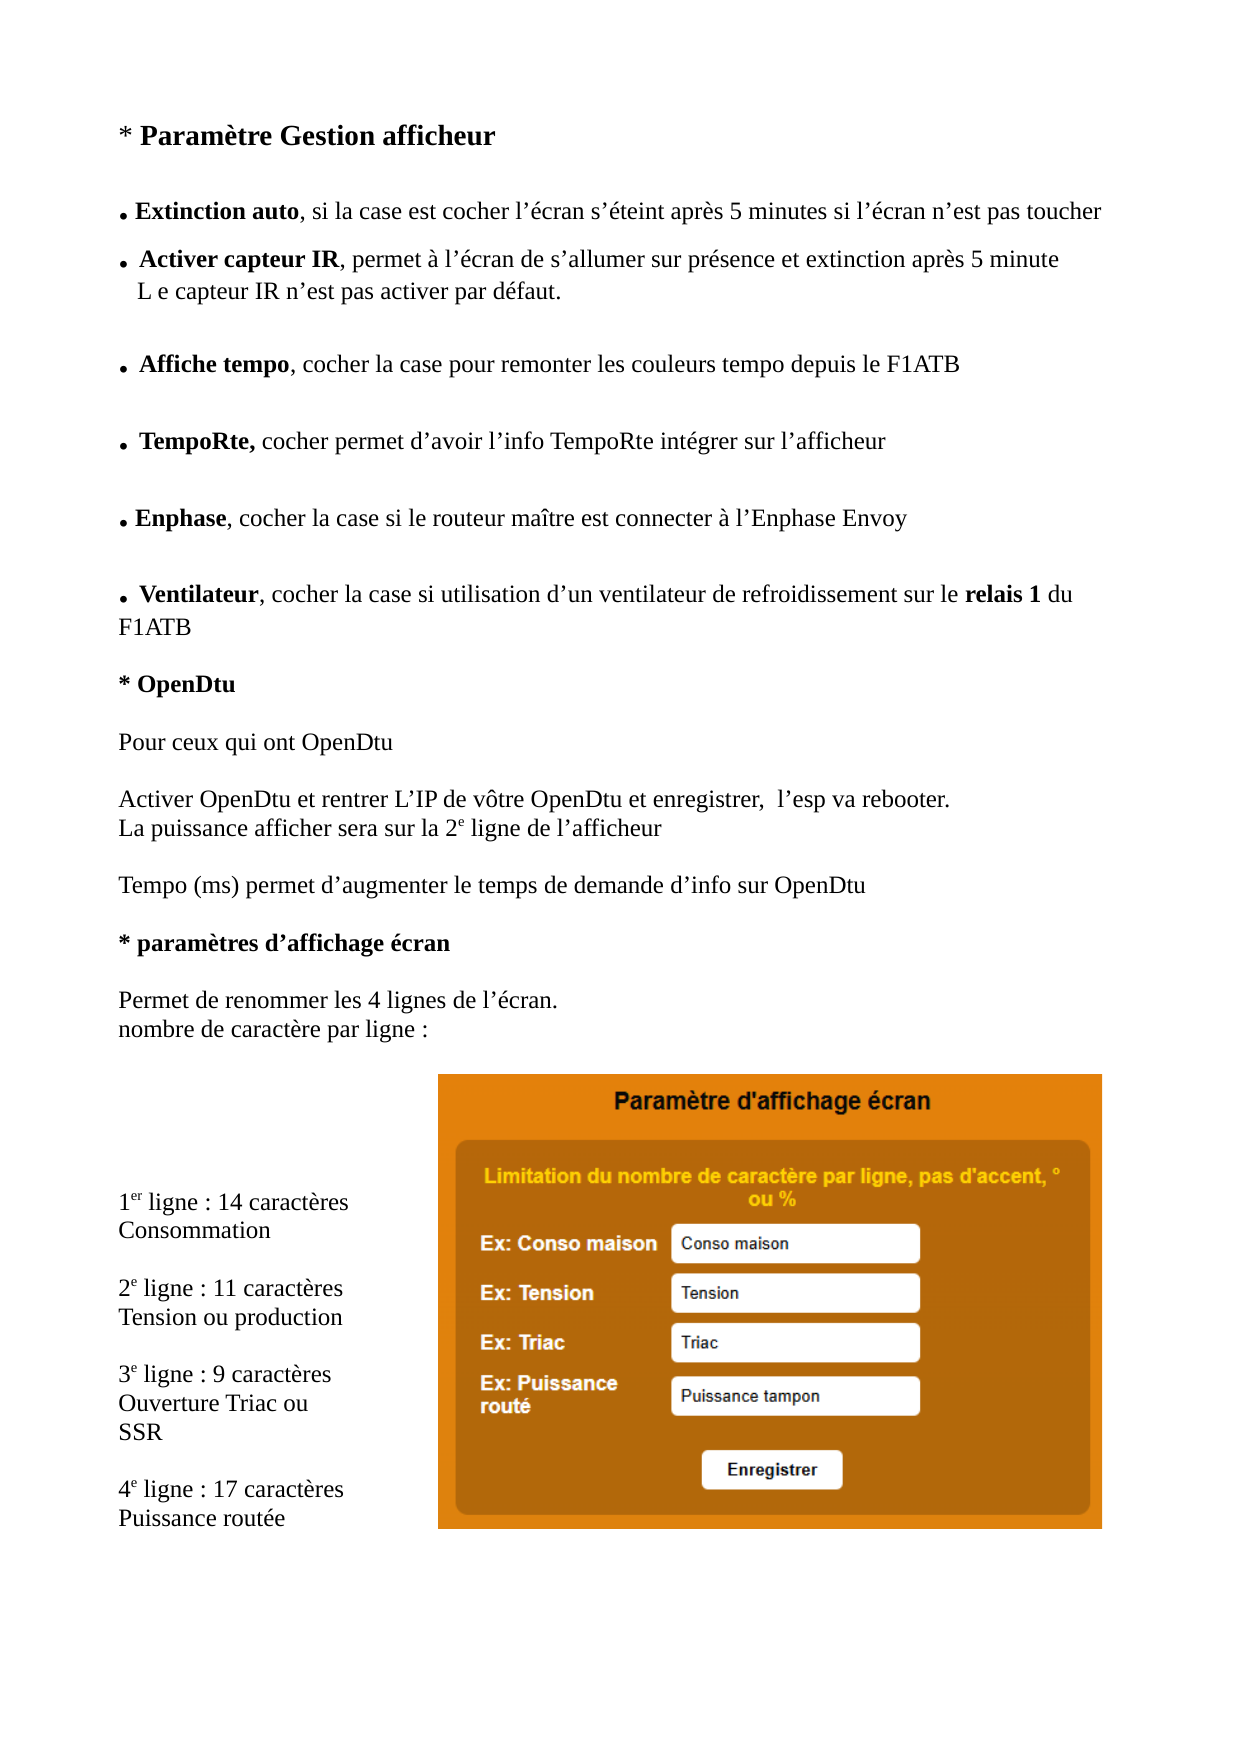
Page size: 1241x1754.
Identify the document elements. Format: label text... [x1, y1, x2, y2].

text 4e ligne : 17 caractères [118, 1474, 438, 1503]
text . Extinction auto, si la case est cocher l’écran s’éteint après 5 minutes si l’écran n’est pas toucher [118, 180, 1122, 228]
text [1103, 1187, 1122, 1215]
text Ouverture Triac ou [118, 1388, 438, 1417]
text [1103, 1417, 1122, 1445]
text nombre de caractère par ligne : [118, 1014, 1122, 1043]
text Tempo (ms) permet d’augmenter le temps de demande d’info sur OpenDtu [118, 870, 1122, 899]
text Permet de renommer les 4 lignes de l’écran. [118, 985, 1122, 1014]
text Pour ceux qui ont OpenDtu [118, 727, 1122, 755]
text SSR [118, 1417, 438, 1445]
text La puissance afficher sera sur la 2e ligne de l’afficheur [118, 813, 1122, 842]
text * paramètres d’affichage écran [118, 928, 1122, 957]
text [1103, 1215, 1122, 1244]
text . Enphase, cocher la case si le routeur maître est connecter à l’Enphase Envoy [118, 487, 1122, 535]
text L e capteur IR n’est pas activer par défaut. [118, 276, 1122, 305]
text 2e ligne : 11 caractères [118, 1273, 438, 1302]
text [1103, 1302, 1122, 1330]
picture [438, 1074, 1103, 1529]
text * OpenDtu [118, 669, 1122, 698]
text [1103, 1388, 1122, 1417]
text * Paramètre Gestion afficheur [118, 118, 1122, 152]
text [1103, 1359, 1122, 1388]
text Consommation [118, 1215, 438, 1244]
text [1103, 1273, 1122, 1302]
text Puissance routée [118, 1503, 1122, 1532]
text . Affiche tempo, cocher la case pour remonter les couleurs tempo depuis le F1ATB [118, 334, 1122, 382]
text [1103, 1474, 1122, 1503]
text Tension ou production [118, 1302, 438, 1330]
text . Activer capteur IR, permet à l’écran de s’allumer sur présence et extinction après 5 minute [118, 228, 1122, 276]
text . TempoRte, cocher permet d’avoir l’info TempoRte intégrer sur l’afficheur [118, 410, 1122, 458]
text 3e ligne : 9 caractères [118, 1359, 438, 1388]
text . Ventilateur, cocher la case si utilisation d’un ventilateur de refroidissement sur le relais 1 du F1ATB [118, 564, 1122, 640]
text Activer OpenDtu et rentrer L’IP de vôtre OpenDtu et enregistrer, l’esp va rebooter. [118, 784, 1122, 813]
text 1er ligne : 14 caractères [118, 1187, 438, 1215]
